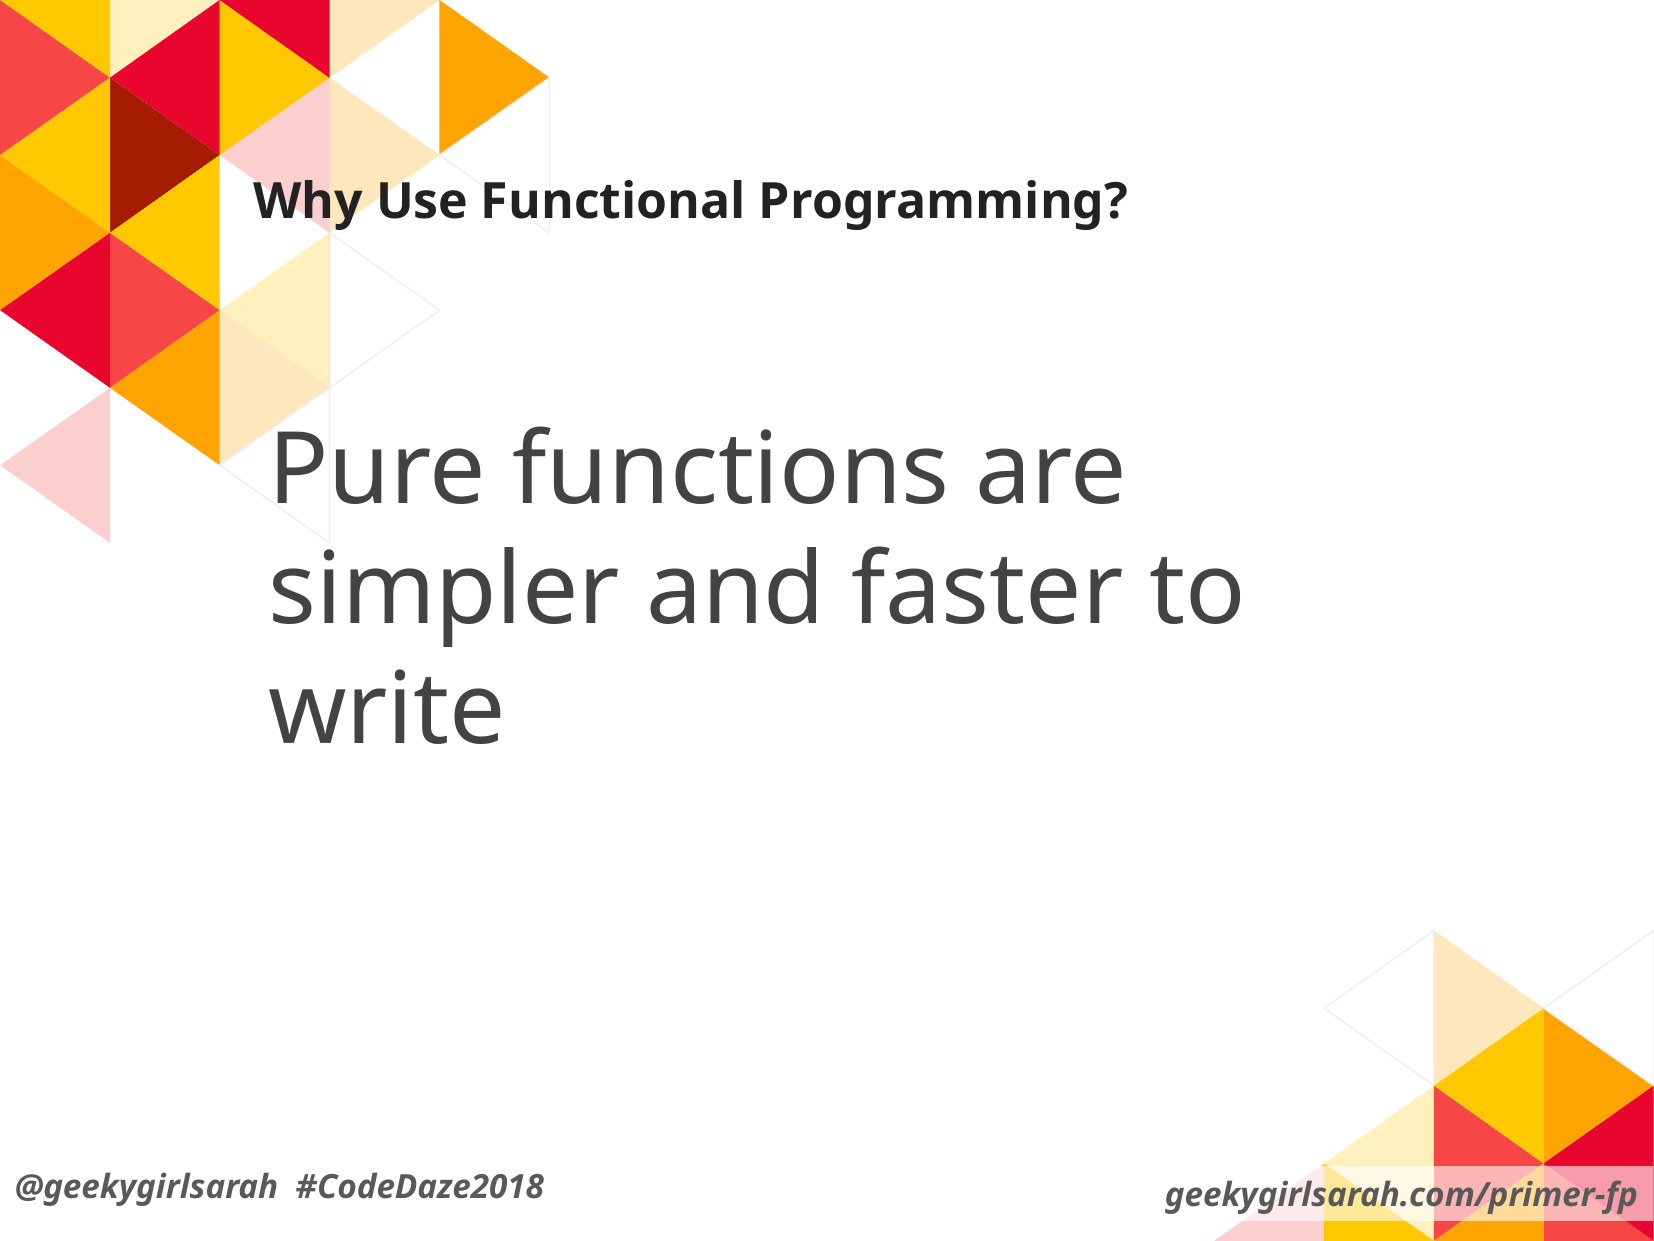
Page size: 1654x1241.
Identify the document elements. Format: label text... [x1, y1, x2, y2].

title Why Use Functional Programming? [238, 82, 1407, 244]
list Pure functions are simpler and faster to write [238, 388, 1407, 1089]
